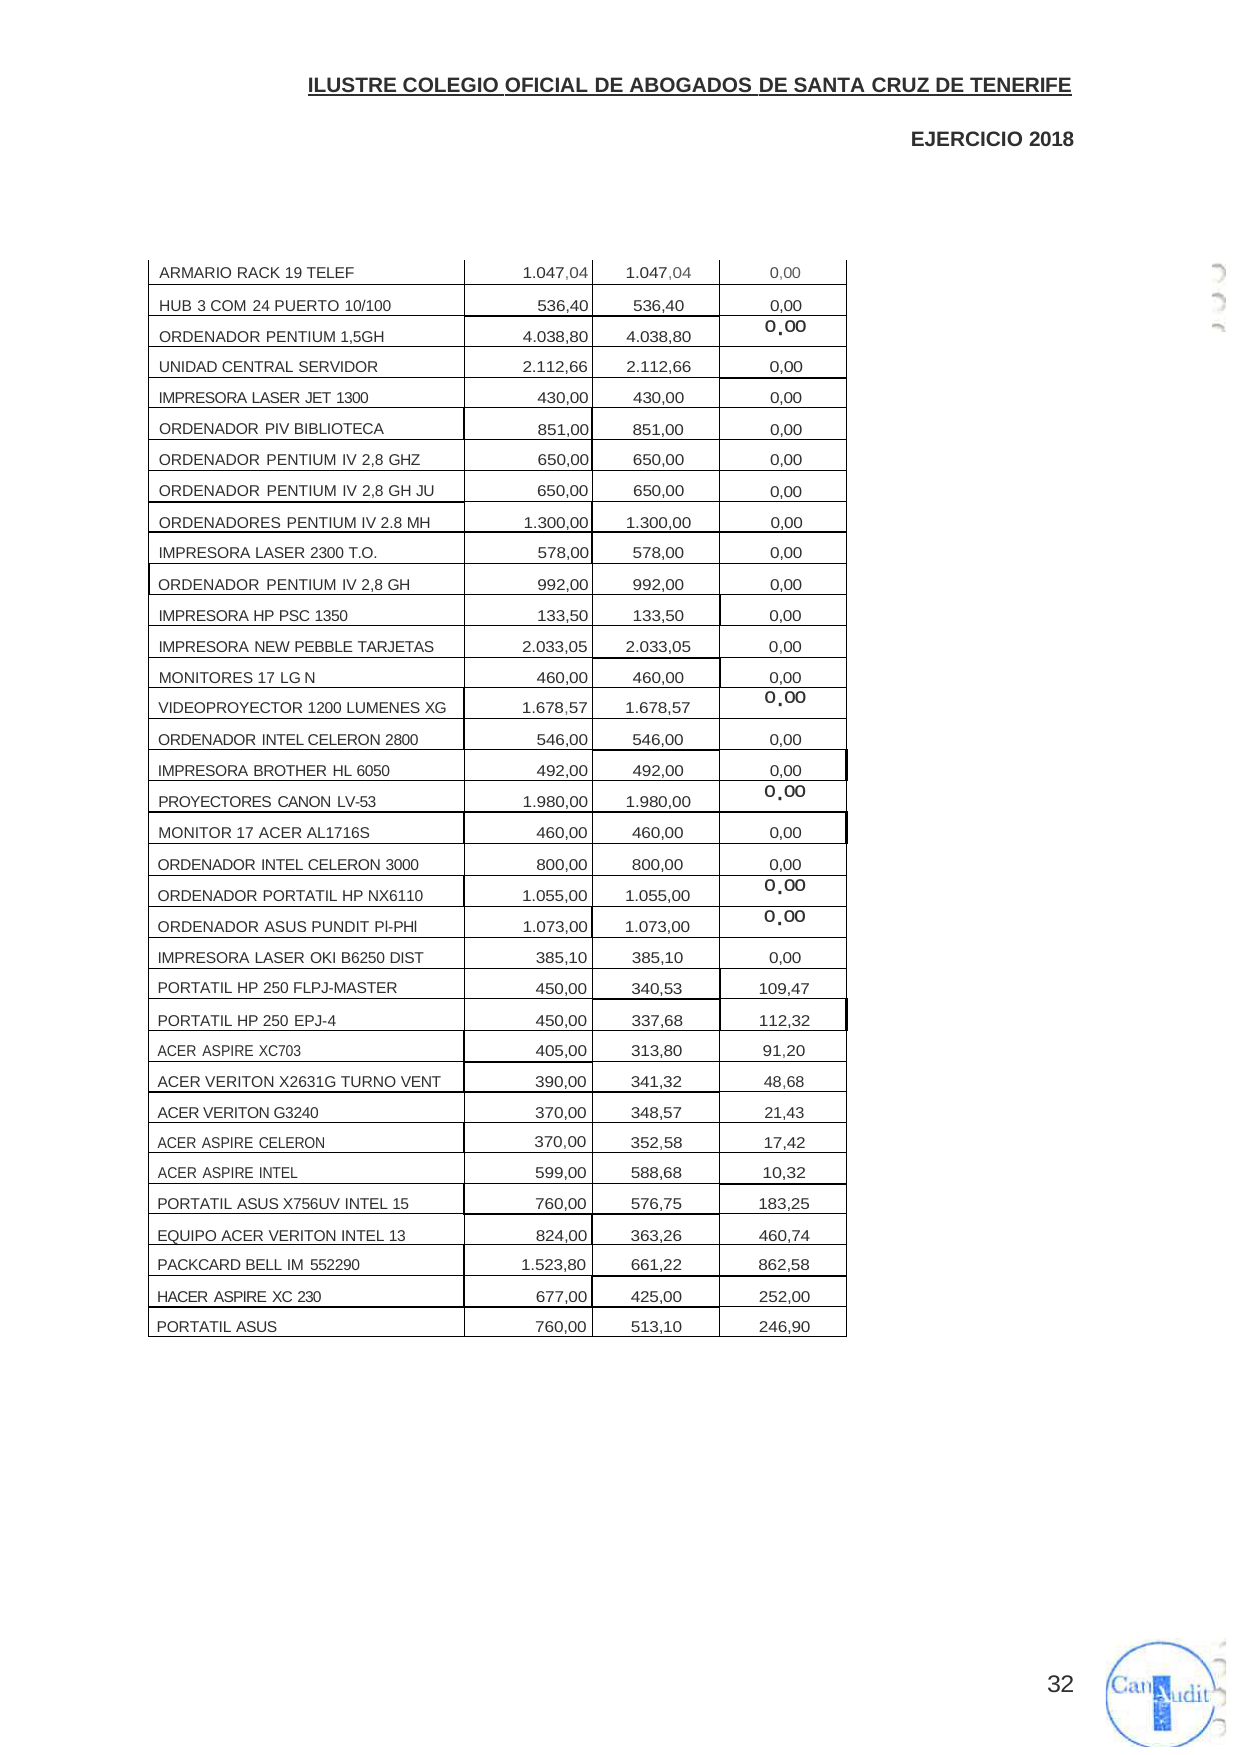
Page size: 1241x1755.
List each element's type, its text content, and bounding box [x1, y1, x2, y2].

table_cell 133,50 [593, 595, 719, 625]
table_cell PORTATIL HP 250 FLPJ-MASTER [149, 969, 464, 998]
table_cell 430,00 [593, 378, 719, 407]
table_cell 0,00 [720, 533, 846, 563]
table_cell 348,57 [593, 1093, 719, 1122]
table_cell 992,00 [465, 564, 592, 594]
table_cell 450,00 [465, 969, 592, 998]
table_cell 0,00 [720, 564, 846, 594]
table_cell 578,00 [465, 533, 591, 563]
table_cell 460,00 [593, 659, 719, 687]
table_cell 0,00 [720, 813, 845, 842]
table_cell ACER ASPIRE XC703 [149, 1031, 463, 1061]
table_cell 133,50 [465, 595, 592, 625]
table_header 0,00 [720, 260, 846, 284]
text 32 [0, 1670, 1074, 1697]
table_cell 460,00 [593, 813, 719, 842]
table_cell 109,47 [721, 969, 846, 998]
table_cell 0,00 [721, 658, 846, 687]
table_cell UNIDAD CENTRAL SERVIDOR [149, 347, 464, 377]
table_cell 536,40 [593, 285, 719, 315]
table_cell PORTATIL ASUS [149, 1308, 464, 1336]
table_cell 1.073,00 [465, 907, 591, 937]
table_cell 1.300,00 [465, 502, 591, 531]
table_cell 800,00 [465, 844, 592, 875]
table_cell 1.523,80 [465, 1245, 592, 1275]
table_cell ORDENADOR PENTIUM IV 2,8 GH [150, 564, 464, 594]
table_cell 760,00 [465, 1184, 592, 1213]
table_cell 352,58 [593, 1123, 719, 1152]
table_cell 2.033,05 [593, 626, 719, 657]
table_cell 1.300,00 [593, 502, 719, 531]
table_cell ORDENADORES PENTIUM IV 2.8 MH [149, 503, 464, 531]
table_cell 91,20 [720, 1031, 846, 1061]
table_cell 0,00 [721, 595, 846, 625]
table_cell PROYECTORES CANON LV-53 [149, 781, 464, 811]
table_cell 370,00 [465, 1123, 592, 1152]
table_cell 1.980,00 [465, 781, 592, 811]
table_cell 17,42 [720, 1123, 846, 1152]
table_cell 2.033,05 [465, 626, 592, 657]
table_cell 390,00 [465, 1063, 592, 1091]
table_cell 0,00 [720, 938, 846, 968]
table_cell 370,00 [465, 1093, 592, 1122]
table_cell º·ºº [720, 781, 846, 811]
table_cell 824,00 [465, 1215, 591, 1244]
table_cell ACER ASPIRE CELERON [149, 1123, 463, 1152]
table_cell 21,43 [720, 1092, 846, 1122]
table_cell 363,26 [593, 1215, 719, 1244]
table_cell 0,00 [720, 440, 846, 470]
table_cell 650,00 [465, 471, 592, 501]
table_cell 183,25 [720, 1185, 846, 1213]
table_cell ORDENADOR PENTIUM IV 2,8 GHZ [149, 440, 464, 470]
table_header ARMARIO RACK 19 TELEF [149, 260, 464, 284]
table_cell 460,00 [465, 658, 592, 687]
table_cell ACER VERITON G3240 [149, 1093, 464, 1122]
table_cell PACKCARD BELL IM 552290 [149, 1245, 463, 1275]
table_cell ACER ASPIRE INTEL [149, 1153, 464, 1183]
table_cell 252,00 [720, 1277, 846, 1306]
table_cell 0,00 [720, 471, 846, 501]
table_cell º·ºº [720, 876, 846, 906]
table_cell 536,40 [465, 285, 592, 315]
table_cell 10,32 [720, 1153, 846, 1183]
table_cell MONITORES 17 LG N [149, 658, 464, 687]
table_cell 677,00 [465, 1276, 591, 1306]
table_cell ORDENADOR PENTIUM 1,5GH [149, 316, 464, 346]
table_cell 1.980,00 [593, 781, 719, 811]
table_cell 588,68 [593, 1153, 719, 1183]
table_cell 492,00 [465, 750, 592, 779]
table_cell 313,80 [593, 1031, 719, 1061]
table_cell ACER VERITON X2631G TURNO VENT [149, 1062, 463, 1091]
table_cell 0,00 [720, 285, 846, 315]
table_cell ORDENADOR ASUS PUNDIT Pl-PHl [149, 907, 464, 937]
table_cell HACER ASPIRE XC 230 [149, 1276, 463, 1306]
table_cell 800,00 [593, 844, 719, 875]
table_cell 2.112,66 [465, 347, 592, 377]
table_cell 546,00 [465, 719, 592, 749]
table_cell ORDENADOR PENTIUM IV 2,8 GH JU [149, 471, 464, 501]
table_cell º·ºº [720, 907, 846, 937]
table_header 1.047,04 [593, 260, 719, 284]
table_cell 0,00 [720, 502, 846, 531]
table_cell 0,00 [720, 408, 846, 439]
table_cell º·ºº [720, 688, 846, 718]
table_cell 341,32 [593, 1062, 719, 1091]
table_cell 599,00 [465, 1153, 592, 1183]
table_cell 650,00 [593, 440, 719, 470]
table_cell 405,00 [465, 1031, 592, 1061]
table_cell PORTATIL ASUS X756UV INTEL 15 [149, 1184, 463, 1213]
table_cell ORDENADOR PORTATIL HP NX6110 [149, 876, 463, 906]
table_cell 546,00 [593, 719, 719, 749]
table_cell ORDENADOR INTEL CELERON 2800 [149, 719, 463, 749]
table_cell IMPRESORA HP PSC 1350 [149, 595, 464, 625]
table_cell 385,10 [465, 938, 592, 968]
table_cell MONITOR 17 ACER AL1716S [149, 813, 463, 842]
table_header 1.047,04 [465, 260, 592, 284]
table_cell 48,68 [720, 1062, 846, 1091]
table_cell º·ºº [720, 316, 846, 346]
table_cell PORTATIL HP 250 EPJ-4 [149, 999, 464, 1029]
table_cell 460,00 [465, 813, 592, 842]
table_cell 760,00 [465, 1308, 592, 1336]
table_cell IMPRESORA NEW PEBBLE TARJETAS [149, 626, 464, 657]
table_cell IMPRESORA LASER 2300 T.O. [149, 533, 464, 563]
table_cell 0,00 [720, 719, 846, 749]
table_cell 0,00 [720, 626, 846, 657]
table_cell 1.678,57 [465, 688, 592, 718]
table_cell 430,00 [465, 378, 592, 407]
table_cell 650,00 [465, 440, 591, 470]
table_cell 992,00 [593, 564, 719, 594]
table_cell 492,00 [593, 751, 719, 779]
table_cell IMPRESORA LASER OKI B6250 DIST [149, 938, 464, 968]
table_cell 425,00 [593, 1277, 719, 1306]
table_cell 450,00 [465, 999, 592, 1029]
table_cell EQUIPO ACER VERITON INTEL 13 [149, 1214, 464, 1244]
table_cell 4.038,80 [465, 317, 592, 346]
table_cell 460,74 [720, 1214, 846, 1244]
table_cell 1.073,00 [593, 907, 719, 937]
table_cell 1.055,00 [465, 876, 592, 906]
table_cell 851,00 [593, 408, 719, 439]
table_cell 576,75 [593, 1184, 719, 1213]
table_cell IMPRESORA BROTHER HL 6050 [149, 750, 464, 779]
table_cell 0,00 [720, 844, 846, 875]
table_cell ORDENADOR INTEL CELERON 3000 [149, 844, 464, 875]
table_cell 1.678,57 [593, 688, 719, 718]
table_cell 661,22 [593, 1245, 719, 1275]
table_cell 385,10 [593, 938, 719, 968]
table_cell 2.112,66 [593, 347, 719, 377]
table_cell 851,00 [465, 408, 591, 439]
table_cell 513,10 [593, 1308, 719, 1336]
table_cell IMPRESORA LASER JET 1300 [149, 378, 464, 407]
table_cell 0,00 [720, 347, 846, 377]
table_cell 0,00 [720, 379, 846, 407]
table_cell 340,53 [593, 969, 719, 998]
table_cell 246,90 [720, 1307, 846, 1336]
table_cell VIDEOPROYECTOR 1200 LUMENES XG [149, 688, 463, 718]
table_cell 337,68 [593, 1000, 719, 1029]
table_cell ORDENADOR PIV BIBLIOTECA [149, 408, 463, 439]
table_cell 0,00 [720, 750, 845, 779]
table_cell 4.038,80 [593, 317, 719, 346]
table_cell 862,58 [720, 1245, 846, 1275]
table_cell 650,00 [593, 471, 719, 501]
table_cell 578,00 [593, 533, 719, 563]
table_cell 1.055,00 [593, 876, 719, 906]
table_cell HUB 3 COM 24 PUERTO 10/100 [149, 285, 464, 315]
table_cell 112,32 [721, 999, 845, 1029]
